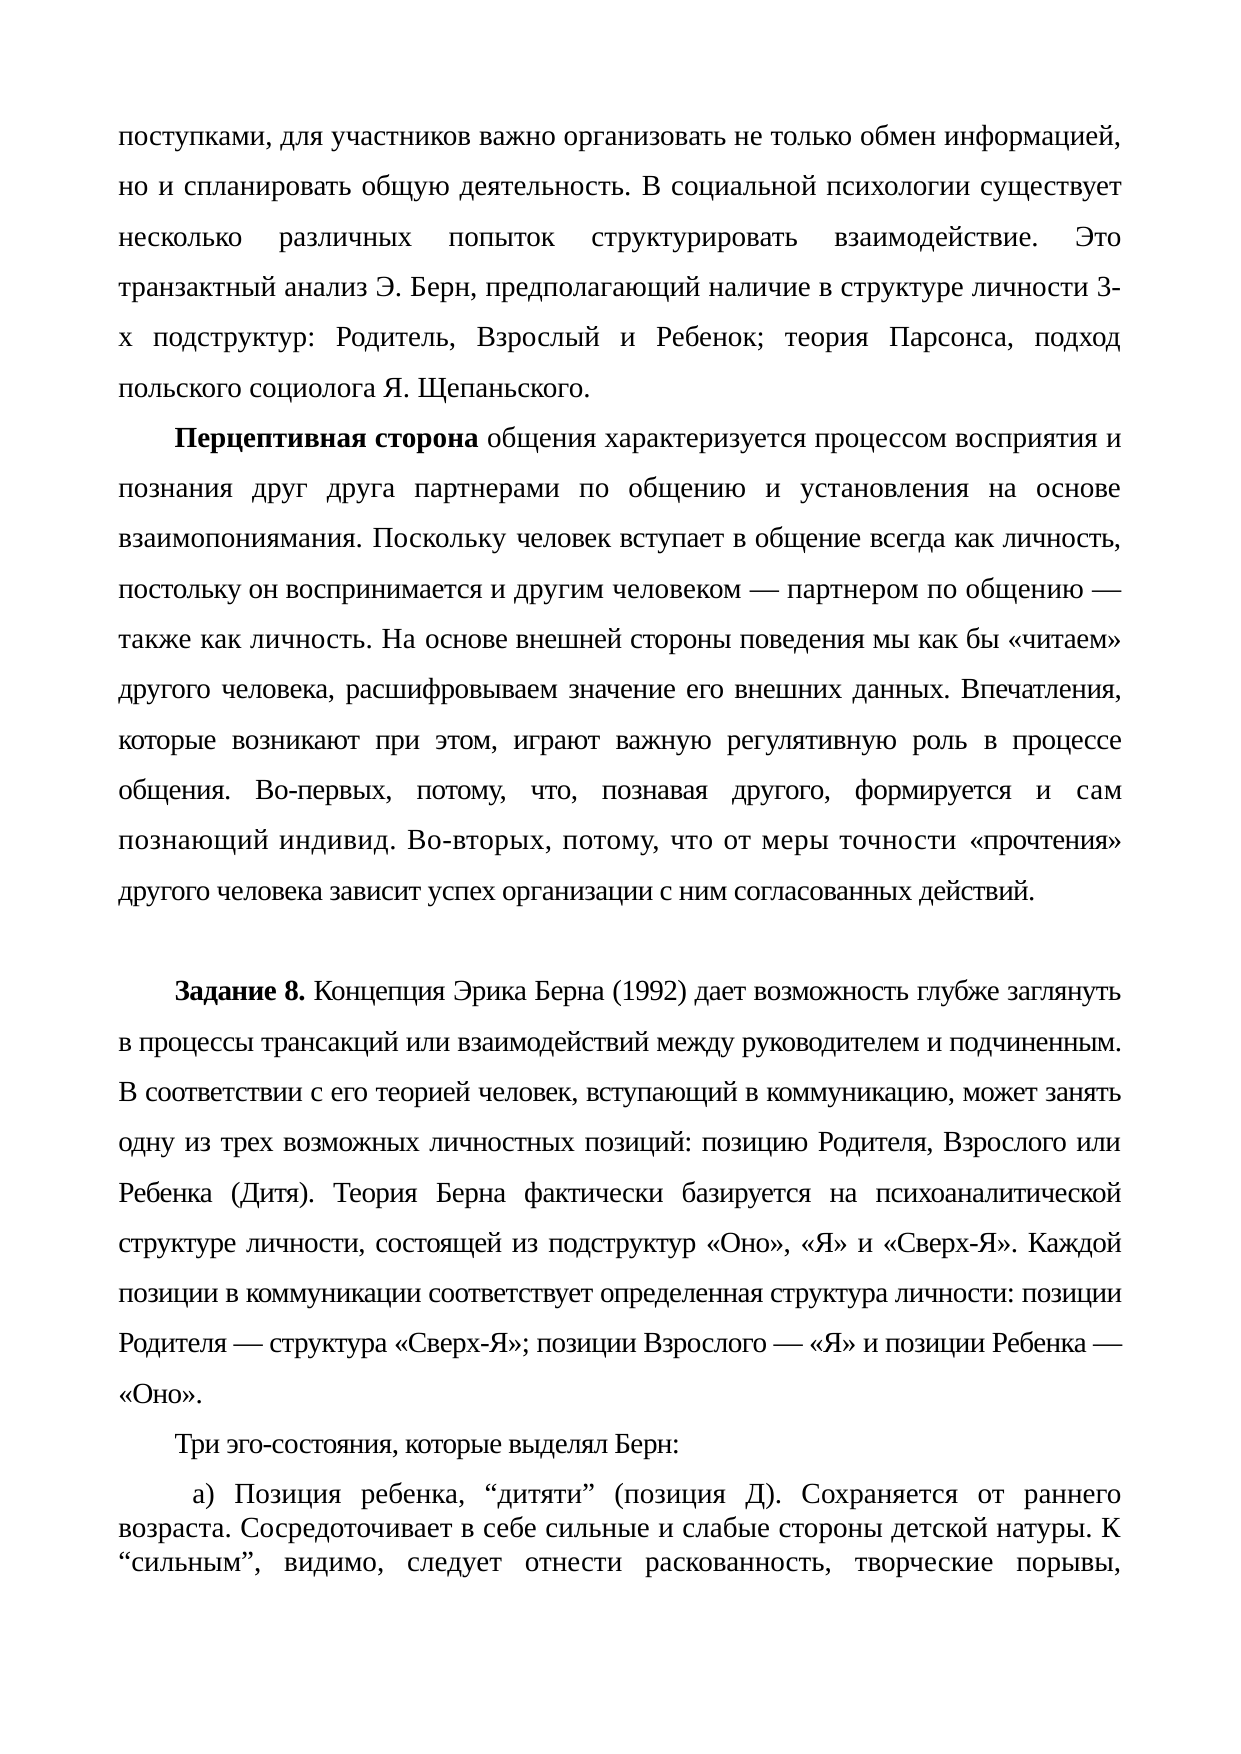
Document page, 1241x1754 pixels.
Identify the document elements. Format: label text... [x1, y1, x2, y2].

text Задание 8. Концепция Эрика Берна (1992) дает возможность глубже заглянуть в процессы трансакций или взаимодействий между руководителем и подчиненным. В соответствии с его теорией человек, вступающий в коммуникацию, может занять одну из трех возможных личностных позиций: позицию Родителя, Взрослого или Ребенка (Дитя). Теория Берна фактически базируется на психоаналитической структуре личности, состоящей из подструктур «Оно», «Я» и «Сверх-Я». Каждой позиции в коммуникации соответствует определенная структура личности: позиции Родителя — структура «Сверх-Я»; позиции Взрослого — «Я» и позиции Ребенка — «Оно». [118, 973, 1122, 1409]
text поступками, для участников важно организовать не только обмен информацией, но и спланировать общую деятельность. В социальной психологии существует несколько различных попыток структурировать взаимодействие. Это транзактный анализ Э. Берн, предполагающий наличие в структуре личности 3-х подструктур: Родитель, Взрослый и Ребенок; теория Парсонса, подход польского социолога Я. Щепаньского. [118, 118, 1122, 403]
text а) Позиция ребенка, “дитяти” (позиция Д). Сохраняется от раннего возраста. Сосредоточивает в себе сильные и слабые стороны детской натуры. К “сильным”, видимо, следует отнести раскованность, творческие порывы, [118, 1477, 1122, 1577]
text Три эго-состояния, которые выделял Берн: [118, 1426, 1122, 1460]
text Перцептивная сторона общения характеризуется процессом восприятия и познания друг друга партнерами по общению и установления на основе взаимопониямания. Поскольку человек вступает в общение всегда как личность, постольку он воспринимается и другим человеком — партнером по общению — также как личность. На основе внешней стороны поведения мы как бы «читаем» другого человека, расшифровываем значение его внешних данных. Впечатления, которые возникают при этом, играют важную регулятивную роль в процессе общения. Во-первых, потому, что, познавая другого, формируется и сам познающий индивид. Во-вторых, потому, что от меры точности «прочтения» другого человека зависит успех организации с ним согласованных действий. [118, 420, 1122, 906]
